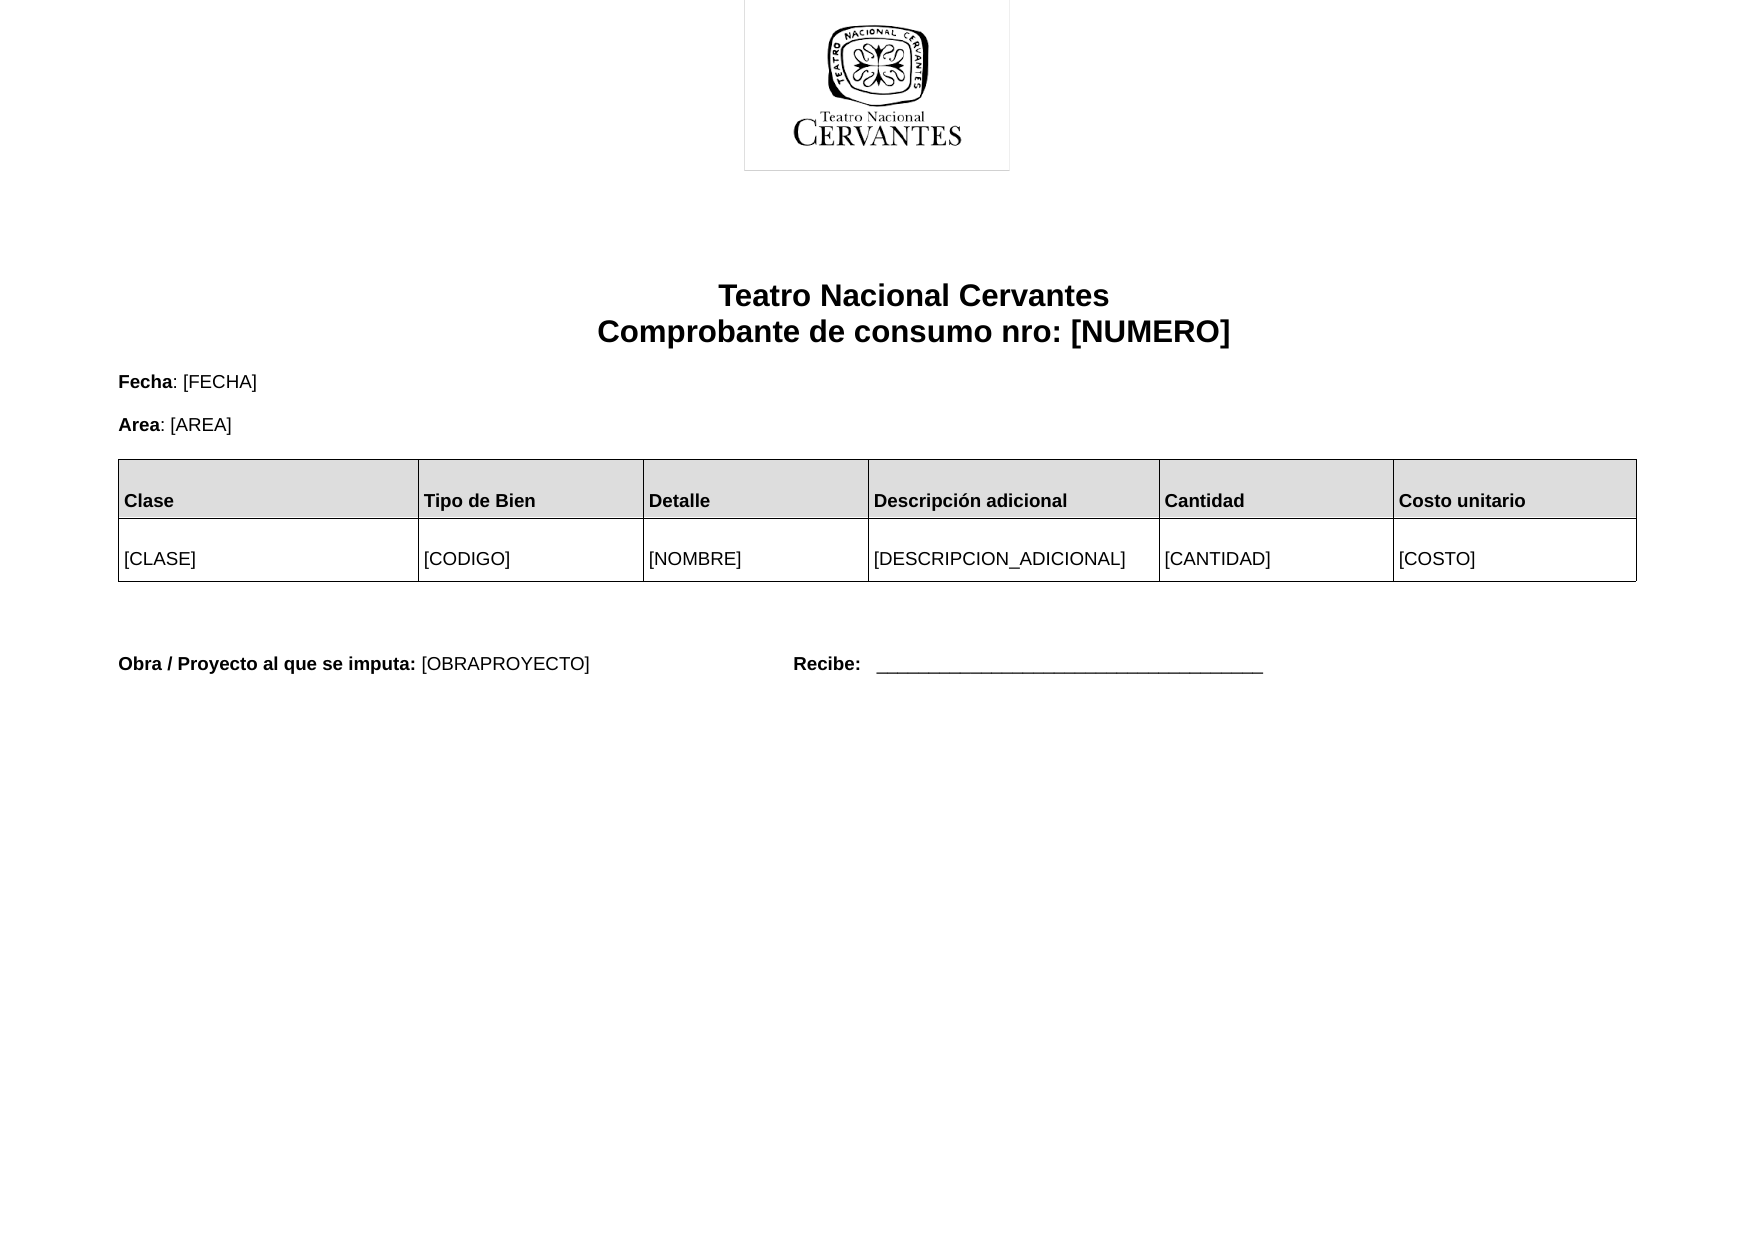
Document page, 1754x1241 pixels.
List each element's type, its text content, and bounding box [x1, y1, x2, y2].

table_header Clase [119, 460, 418, 517]
text Teatro Nacional Cervantes [118, 277, 1636, 313]
table_header Costo unitario [1394, 460, 1636, 517]
table_cell [DESCRIPCION_ADICIONAL] [869, 519, 1159, 581]
table_header Detalle [644, 460, 868, 517]
text Comprobante de consumo nro: [NUMERO] [118, 313, 1636, 349]
table_cell [CODIGO] [419, 519, 643, 581]
text Area: [AREA] [118, 414, 1636, 435]
table_cell [CLASE] [119, 519, 418, 581]
table_cell [NOMBRE] [644, 519, 868, 581]
table_header Tipo de Bien [419, 460, 643, 517]
table_header Cantidad [1160, 460, 1393, 517]
table_cell [COSTO] [1394, 519, 1636, 581]
table_cell [CANTIDAD] [1160, 519, 1393, 581]
text Fecha: [FECHA] [118, 371, 1636, 392]
text Obra / Proyecto al que se imputa: [OBRAPROYECTO] Recibe: _____________________________________ [118, 653, 1636, 675]
picture [744, 0, 1010, 171]
table_header Descripción adicional [869, 460, 1159, 517]
